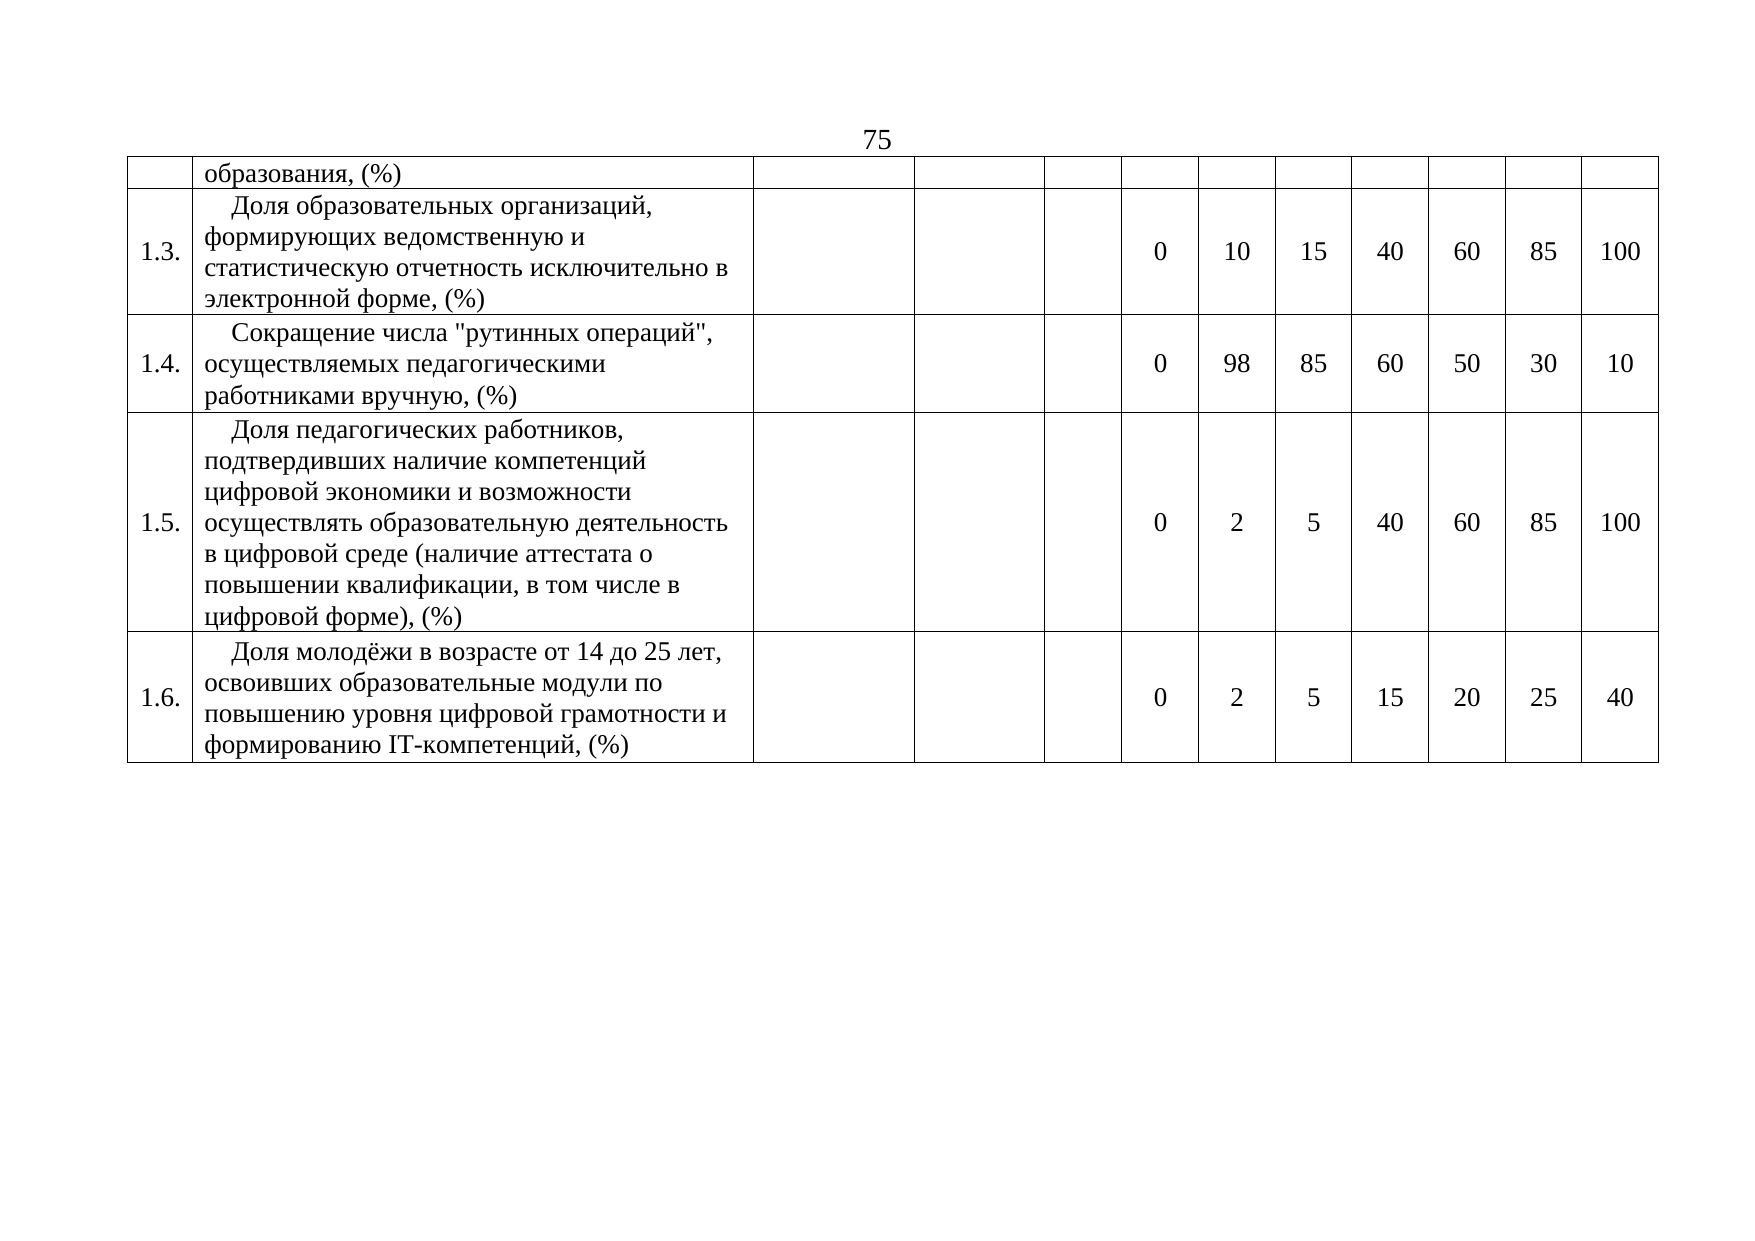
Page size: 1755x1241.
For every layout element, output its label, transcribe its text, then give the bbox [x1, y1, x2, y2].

table_cell 5 [1276, 632, 1351, 762]
table_cell 100 [1582, 413, 1658, 631]
table_cell 5 [1276, 413, 1351, 631]
table_cell [915, 189, 1044, 313]
table_cell 0 [1122, 189, 1198, 313]
table_cell [1122, 157, 1198, 188]
table_cell 98 [1199, 315, 1275, 412]
table_cell 60 [1352, 315, 1428, 412]
table_cell Сокращение числа "рутинных операций", осуществляемых педагогическими работниками вручную, (%) [193, 315, 753, 412]
table_cell 60 [1429, 189, 1505, 313]
table_cell 40 [1582, 632, 1658, 762]
table_cell 85 [1276, 315, 1351, 412]
table_cell [128, 157, 192, 188]
table_cell [1429, 157, 1505, 188]
table_cell Доля педагогических работников, подтвердивших наличие компетенций цифровой экономики и возможности осуществлять образовательную деятельность в цифровой среде (наличие аттестата о повышении квалификации, в том числе в цифровой форме), (%) [193, 413, 753, 631]
table_cell 30 [1506, 315, 1581, 412]
table_cell 10 [1199, 189, 1275, 313]
table_cell [1045, 189, 1121, 313]
table_cell 1.5. [128, 413, 192, 631]
table_cell 20 [1429, 632, 1505, 762]
table_cell [915, 157, 1044, 188]
table_cell 85 [1506, 413, 1581, 631]
table_cell [1199, 157, 1275, 188]
table_cell 0 [1122, 413, 1198, 631]
table_cell образования, (%) [193, 157, 753, 188]
table_cell 2 [1199, 413, 1275, 631]
table_cell 40 [1352, 189, 1428, 313]
table_cell 15 [1276, 189, 1351, 313]
table_cell [1045, 315, 1121, 412]
table_cell 1.4. [128, 315, 192, 412]
table_cell [915, 315, 1044, 412]
table_cell [754, 413, 914, 631]
table_cell 0 [1122, 632, 1198, 762]
table_cell 100 [1582, 189, 1658, 313]
table_cell Доля молодёжи в возрасте от 14 до 25 лет, освоивших образовательные модули по повышению уровня цифровой грамотности и формированию IT-компетенций, (%) [193, 632, 753, 762]
table_cell 15 [1352, 632, 1428, 762]
table_cell 40 [1352, 413, 1428, 631]
table_cell [754, 632, 914, 762]
table_cell [1045, 413, 1121, 631]
table_cell [754, 315, 914, 412]
table_cell 1.3. [128, 189, 192, 313]
table_cell 1.6. [128, 632, 192, 762]
table_cell [1276, 157, 1351, 188]
table_cell [1045, 632, 1121, 762]
table_cell 85 [1506, 189, 1581, 313]
table_cell [915, 632, 1044, 762]
table_cell [1045, 157, 1121, 188]
table_cell 25 [1506, 632, 1581, 762]
table_cell [754, 157, 914, 188]
table_cell 0 [1122, 315, 1198, 412]
table_cell 10 [1582, 315, 1658, 412]
table_cell 2 [1199, 632, 1275, 762]
table_cell [1352, 157, 1428, 188]
table_cell [754, 189, 914, 313]
table_cell [1506, 157, 1581, 188]
table_cell 60 [1429, 413, 1505, 631]
table_cell 50 [1429, 315, 1505, 412]
table_cell [915, 413, 1044, 631]
table_cell [1582, 157, 1658, 188]
table_cell Доля образовательных организаций, формирующих ведомственную и статистическую отчетность исключительно в электронной форме, (%) [193, 189, 753, 313]
